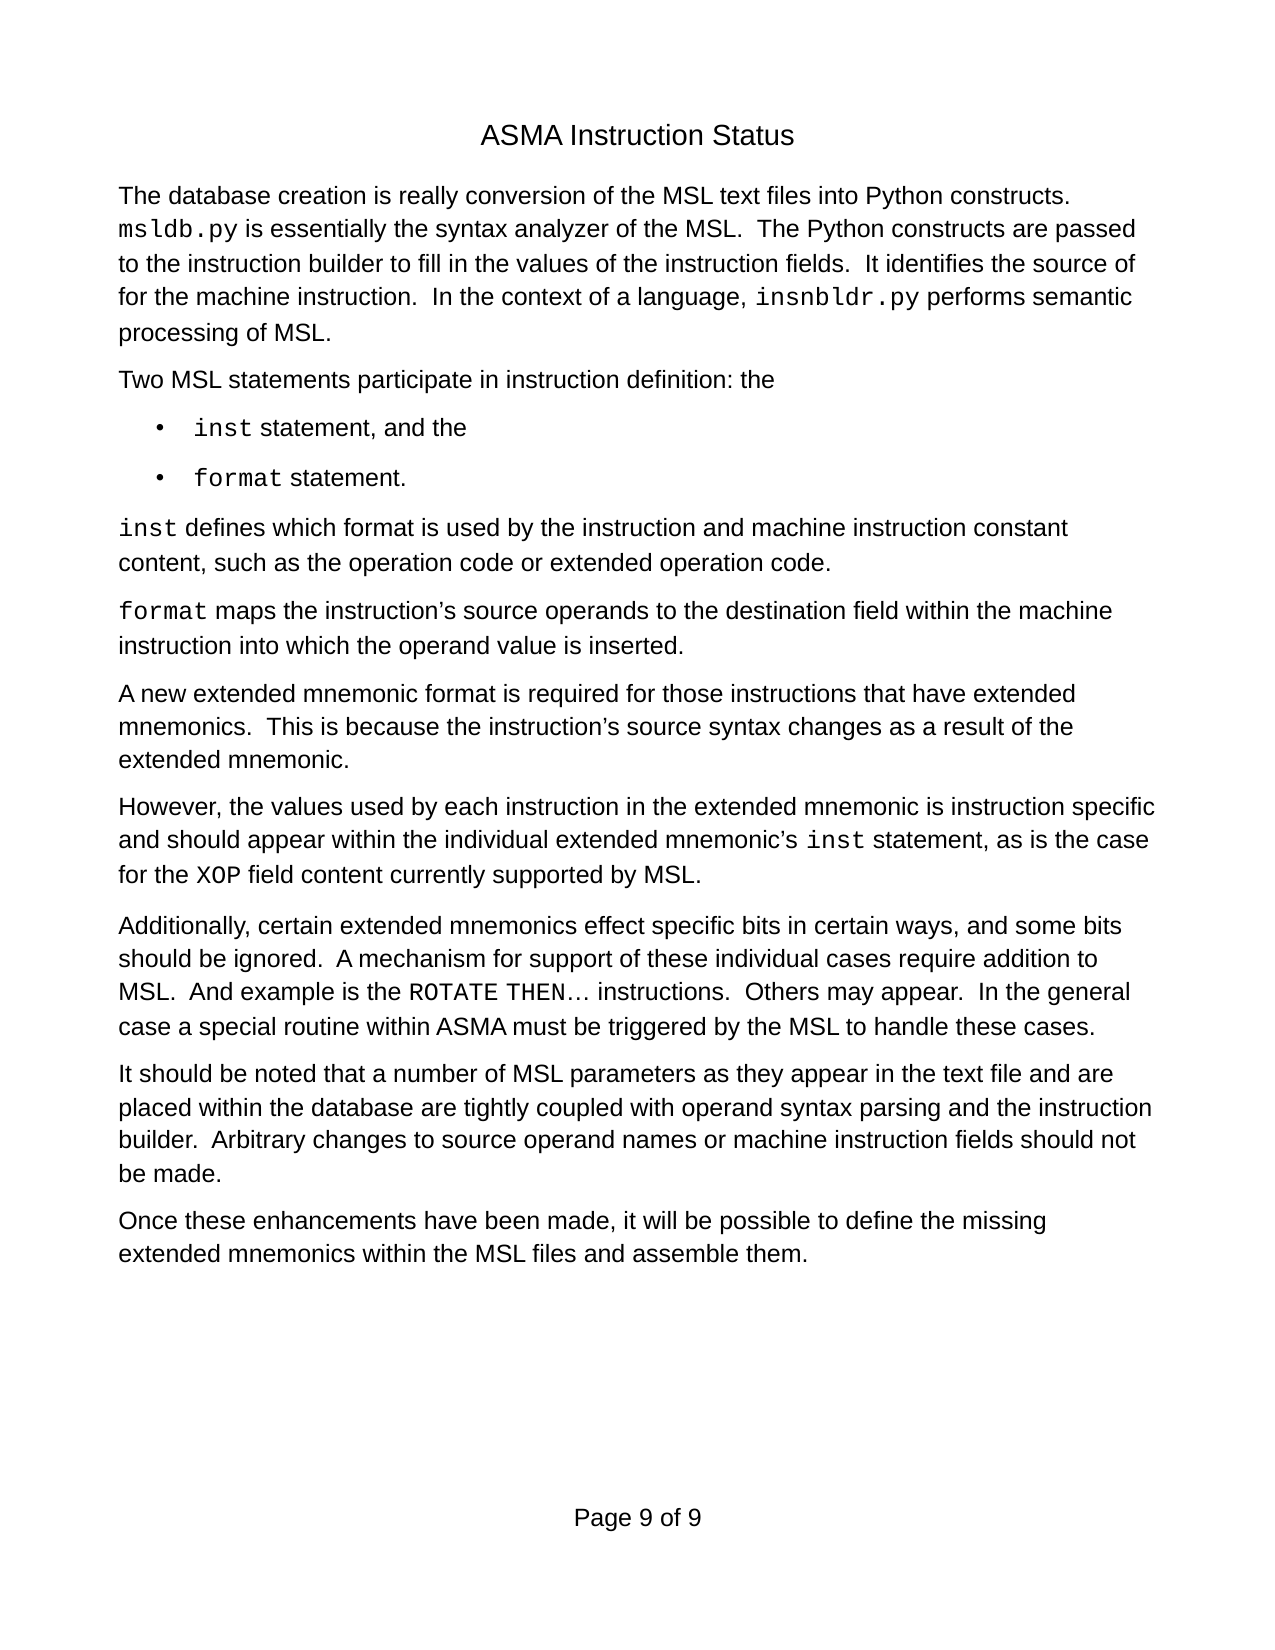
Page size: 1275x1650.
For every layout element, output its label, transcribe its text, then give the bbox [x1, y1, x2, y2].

text inst defines which format is used by the instruction and machine instruction constant content, such as the operation code or extended operation code. [118, 513, 1157, 577]
text The database creation is really conversion of the MSL text files into Python constructs. msldb.py is essentially the syntax analyzer of the MSL. The Python constructs are passed to the instruction builder to fill in the values of the instruction fields. It identifies the source of for the machine instruction. In the context of a language, insnbldr.py performs semantic processing of MSL. [118, 181, 1157, 346]
text Once these enhancements have been made, it will be possible to define the missing extended mnemonics within the MSL files and assemble them. [118, 1206, 1157, 1268]
text A new extended mnemonic format is required for those instructions that have extended mnemonics. This is because the instruction’s source syntax changes as a result of the extended mnemonic. [118, 679, 1157, 773]
text However, the values used by each instruction in the extended mnemonic is instruction specific and should appear within the individual extended mnemonic’s inst statement, as is the case for the XOP field content currently supported by MSL. [118, 792, 1157, 891]
text It should be noted that a number of MSL parameters as they appear in the text file and are placed within the database are tightly coupled with operand syntax parsing and the instruction builder. Arbitrary changes to source operand names or machine instruction fields should not be made. [118, 1059, 1157, 1187]
list format statement. [156, 463, 1157, 494]
text Additionally, certain extended mnemonics effect specific bits in certain ways, and some bits should be ignored. A mechanism for support of these individual cases require addition to MSL. And example is the ROTATE THEN… instructions. Others may appear. In the general case a special routine within ASMA must be triggered by the MSL to handle these cases. [118, 911, 1157, 1041]
text Two MSL statements participate in instruction definition: the [118, 365, 1157, 394]
text format maps the instruction’s source operands to the destination field within the machine instruction into which the operand value is inserted. [118, 596, 1157, 660]
list inst statement, and the [156, 413, 1157, 444]
